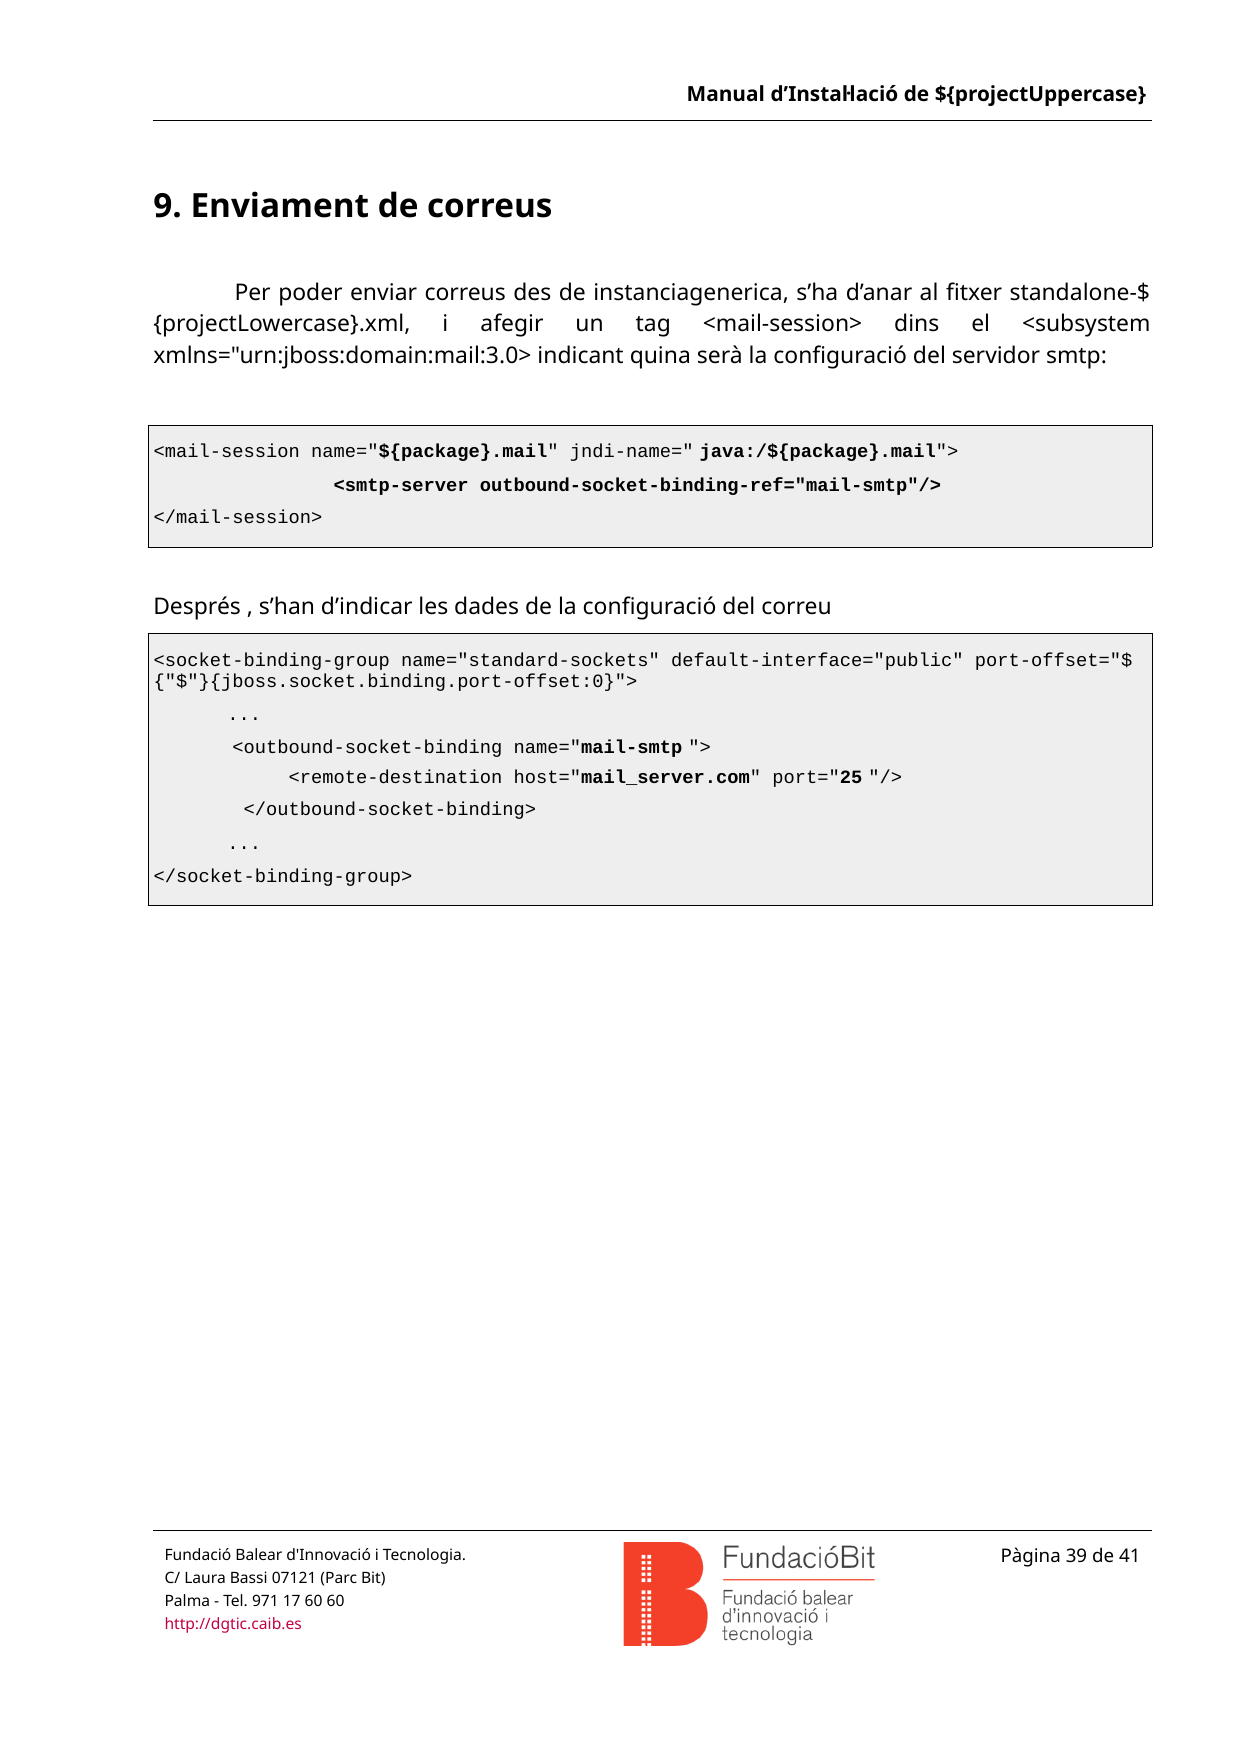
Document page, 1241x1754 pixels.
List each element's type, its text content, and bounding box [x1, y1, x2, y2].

text Per poder enviar correus des de instanciagenerica, s’ha d’anar al fitxer standalone-${projectLowercase}.xml, i afegir un tag <mail-session> dins el <subsystem xmlns="urn:jboss:domain:mail:3.0> indicant quina serà la configuració del servidor smtp: [153, 276, 1152, 370]
subtitle Enviament de correus [153, 181, 1152, 227]
picture [623, 1542, 875, 1646]
table_header <socket-binding-group name="standard-sockets" default-interface="public" port-offset="${"$"}{jboss.socket.binding.port-offset:0}"> ... <outbound-socket-binding name="mail-smtp "> <remote-destination host="mail_server.com" port="25 "/> </outbound-socket-binding> ... </socket-binding-group> [149, 634, 1152, 905]
table_header <mail-session name="${package}.mail" jndi-name=" java:/${package}.mail"> <smtp-server outbound-socket-binding-ref="mail-smtp"/> </mail-session> [149, 426, 1152, 547]
text Després , s’han d’indicar les dades de la configuració del correu [153, 590, 1152, 621]
